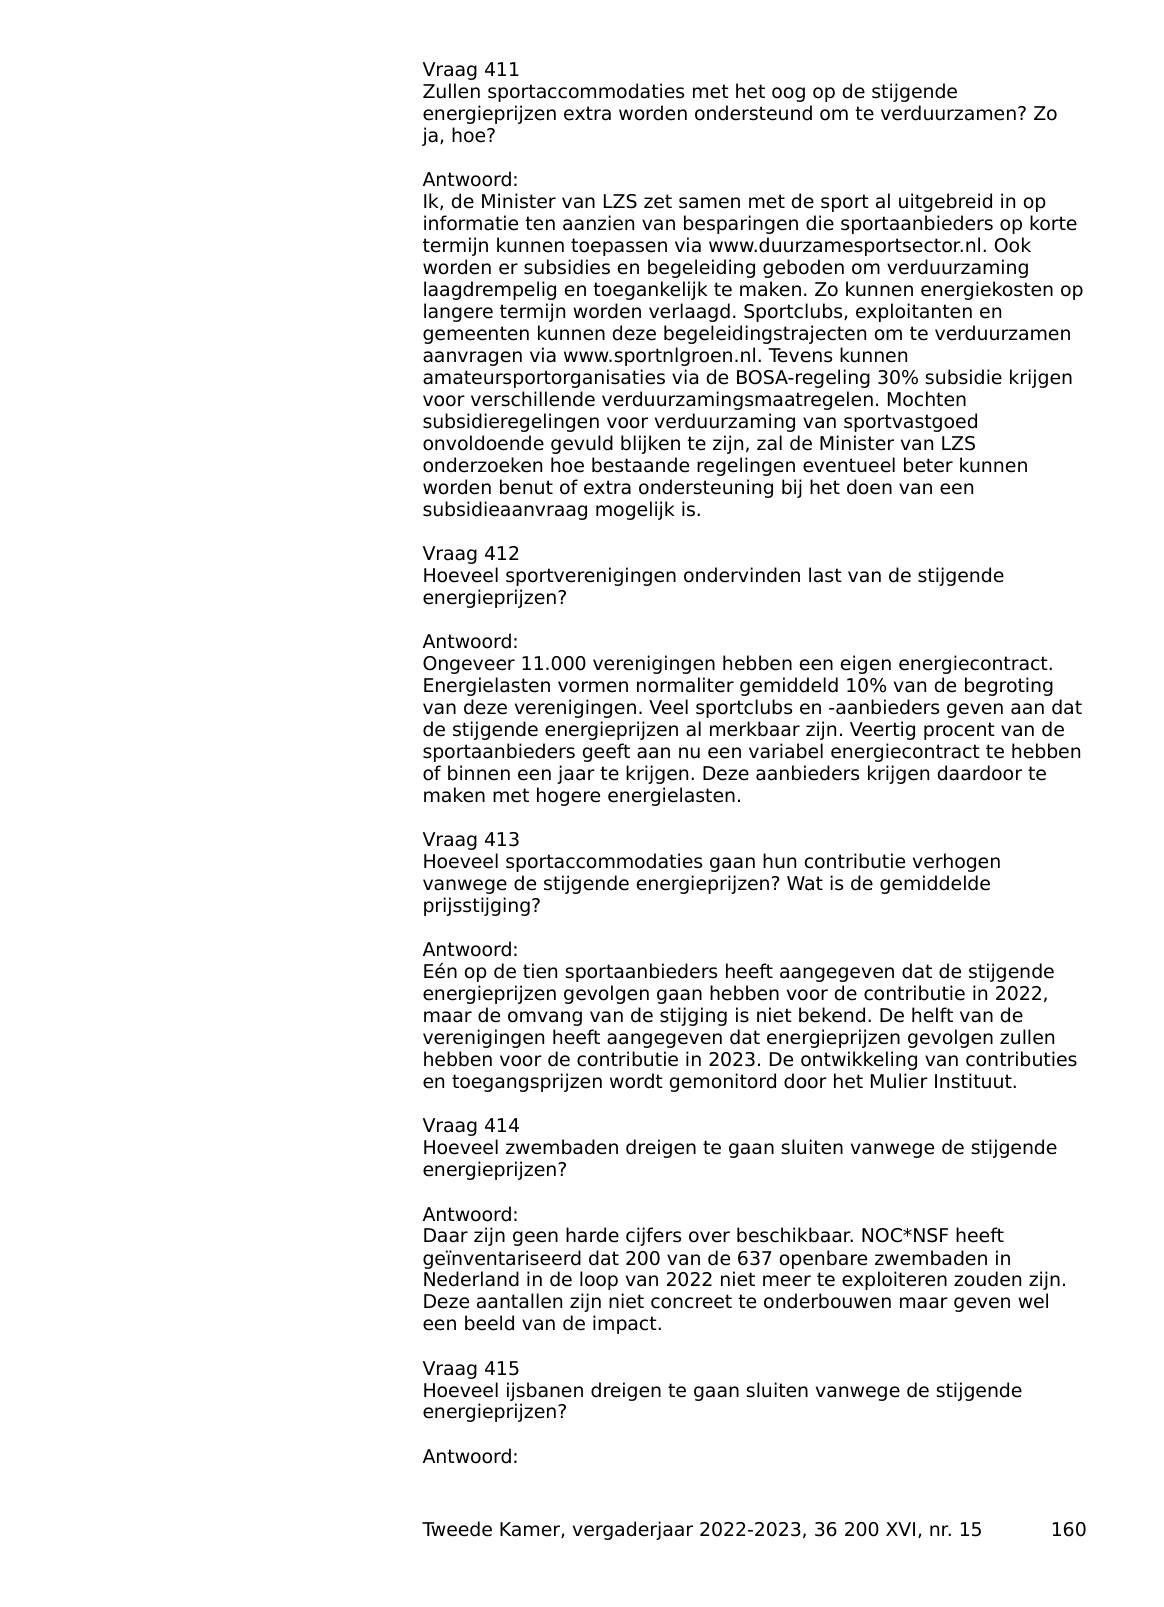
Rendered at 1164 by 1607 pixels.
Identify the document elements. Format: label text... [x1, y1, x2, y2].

text Vraag 411 [422, 59, 1087, 81]
text Daar zijn geen harde cijfers over beschikbaar. NOC*NSF heeft geïnventariseerd dat 200 van de 637 openbare zwembaden in Nederland in de loop van 2022 niet meer te exploiteren zouden zijn. Deze aantallen zijn niet concreet te onderbouwen maar geven wel een beeld van de impact. [422, 1225, 1087, 1335]
text Antwoord: [422, 939, 1087, 961]
text Antwoord: [422, 1446, 1087, 1468]
text Hoeveel sportverenigingen ondervinden last van de stijgende energieprijzen? [422, 565, 1087, 609]
text Hoeveel zwembaden dreigen te gaan sluiten vanwege de stijgende energieprijzen? [422, 1137, 1087, 1181]
text Antwoord: [422, 631, 1087, 653]
text Vraag 413 [422, 829, 1087, 851]
text Hoeveel sportaccommodaties gaan hun contributie verhogen vanwege de stijgende energieprijzen? Wat is de gemiddelde prijsstijging? [422, 851, 1087, 917]
text Hoeveel ijsbanen dreigen te gaan sluiten vanwege de stijgende energieprijzen? [422, 1379, 1087, 1423]
text Vraag 415 [422, 1357, 1087, 1379]
text Antwoord: [422, 169, 1087, 191]
text Vraag 412 [422, 543, 1087, 565]
text Antwoord: [422, 1203, 1087, 1225]
text Vraag 414 [422, 1115, 1087, 1137]
text Zullen sportaccommodaties met het oog op de stijgende energieprijzen extra worden ondersteund om te verduurzamen? Zo ja, hoe? [422, 81, 1087, 147]
text Ik, de Minister van LZS zet samen met de sport al uitgebreid in op informatie ten aanzien van besparingen die sportaanbieders op korte termijn kunnen toepassen via www.duurzamesportsector.nl. Ook worden er subsidies en begeleiding geboden om verduurzaming laagdrempelig en toegankelijk te maken. Zo kunnen energiekosten op langere termijn worden verlaagd. Sportclubs, exploitanten en gemeenten kunnen deze begeleidingstrajecten om te verduurzamen aanvragen via www.sportnlgroen.nl. Tevens kunnen amateursportorganisaties via de BOSA-regeling 30% subsidie krijgen voor verschillende verduurzamingsmaatregelen. Mochten subsidieregelingen voor verduurzaming van sportvastgoed onvoldoende gevuld blijken te zijn, zal de Minister van LZS onderzoeken hoe bestaande regelingen eventueel beter kunnen worden benut of extra ondersteuning bij het doen van een subsidieaanvraag mogelijk is. [422, 191, 1087, 521]
text Ongeveer 11.000 verenigingen hebben een eigen energiecontract. Energielasten vormen normaliter gemiddeld 10% van de begroting van deze verenigingen. Veel sportclubs en -aanbieders geven aan dat de stijgende energieprijzen al merkbaar zijn. Veertig procent van de sportaanbieders geeft aan nu een variabel energiecontract te hebben of binnen een jaar te krijgen. Deze aanbieders krijgen daardoor te maken met hogere energielasten. [422, 653, 1087, 807]
text Eén op de tien sportaanbieders heeft aangegeven dat de stijgende energieprijzen gevolgen gaan hebben voor de contributie in 2022, maar de omvang van de stijging is niet bekend. De helft van de verenigingen heeft aangegeven dat energieprijzen gevolgen zullen hebben voor de contributie in 2023. De ontwikkeling van contributies en toegangsprijzen wordt gemonitord door het Mulier Instituut. [422, 961, 1087, 1093]
